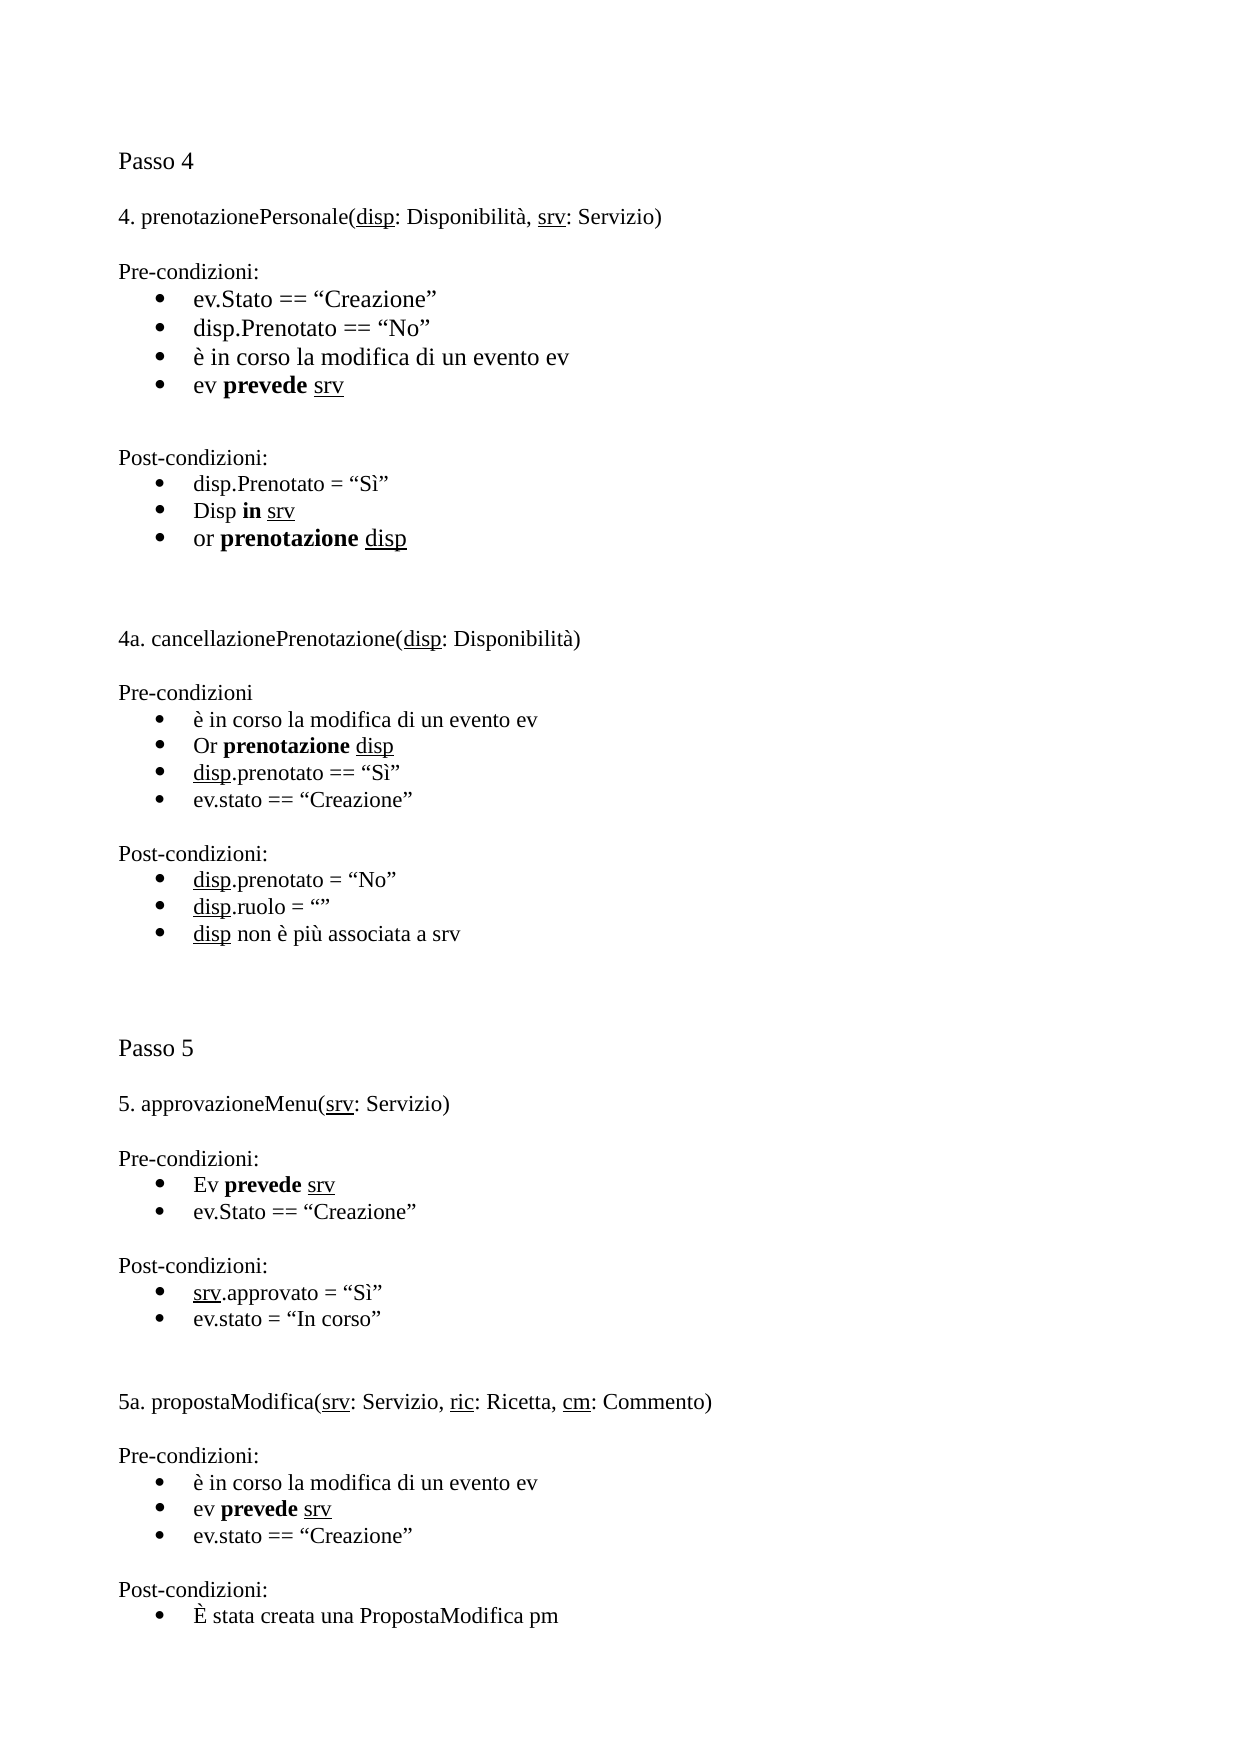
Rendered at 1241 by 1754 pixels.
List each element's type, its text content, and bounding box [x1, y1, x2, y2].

text 5a. propostaModifica(srv: Servizio, ric: Ricetta, cm: Commento) [118, 1388, 1122, 1414]
list disp non è più associata a srv [156, 920, 1122, 947]
text Post-condizioni: [118, 1252, 1122, 1279]
list È stata creata una PropostaModifica pm [156, 1602, 1122, 1629]
text Post-condizioni: [118, 1576, 1122, 1602]
list Or prenotazione disp [156, 732, 1122, 759]
list ev.stato = “In corso” [156, 1305, 1122, 1332]
list disp.prenotato == “Sì” [156, 759, 1122, 786]
text 4. prenotazionePersonale(disp: Disponibilità, srv: Servizio) [118, 203, 1122, 229]
list ev.stato == “Creazione” [156, 1522, 1122, 1548]
list ev.Stato == “Creazione” [156, 1198, 1122, 1224]
text Pre-condizioni: [118, 1442, 1122, 1468]
list ev prevede srv [156, 371, 1122, 399]
text Passo 5 [118, 1033, 1122, 1062]
list disp.Prenotato == “No” [156, 313, 1122, 342]
text Pre-condizioni: [118, 1145, 1122, 1171]
list è in corso la modifica di un evento ev [156, 342, 1122, 371]
list srv.approvato = “Sì” [156, 1279, 1122, 1305]
text Pre-condizioni [118, 679, 1122, 706]
list è in corso la modifica di un evento ev [156, 1468, 1122, 1495]
list disp.prenotato = “No” [156, 866, 1122, 893]
list è in corso la modifica di un evento ev [156, 706, 1122, 732]
text Post-condizioni: [118, 444, 1122, 470]
list ev.Stato == “Creazione” [156, 284, 1122, 313]
list disp.ruolo = “” [156, 893, 1122, 920]
text 4a. cancellazionePrenotazione(disp: Disponibilità) [118, 625, 1122, 651]
list or prenotazione disp [156, 523, 1122, 552]
text 5. approvazioneMenu(srv: Servizio) [118, 1090, 1122, 1117]
list disp.Prenotato = “Sì” [156, 470, 1122, 497]
list Disp in srv [156, 497, 1122, 523]
list ev.stato == “Creazione” [156, 786, 1122, 812]
text Pre-condizioni: [118, 258, 1122, 284]
text Post-condizioni: [118, 840, 1122, 866]
list ev prevede srv [156, 1495, 1122, 1522]
list Ev prevede srv [156, 1171, 1122, 1198]
text Passo 4 [118, 146, 1122, 175]
